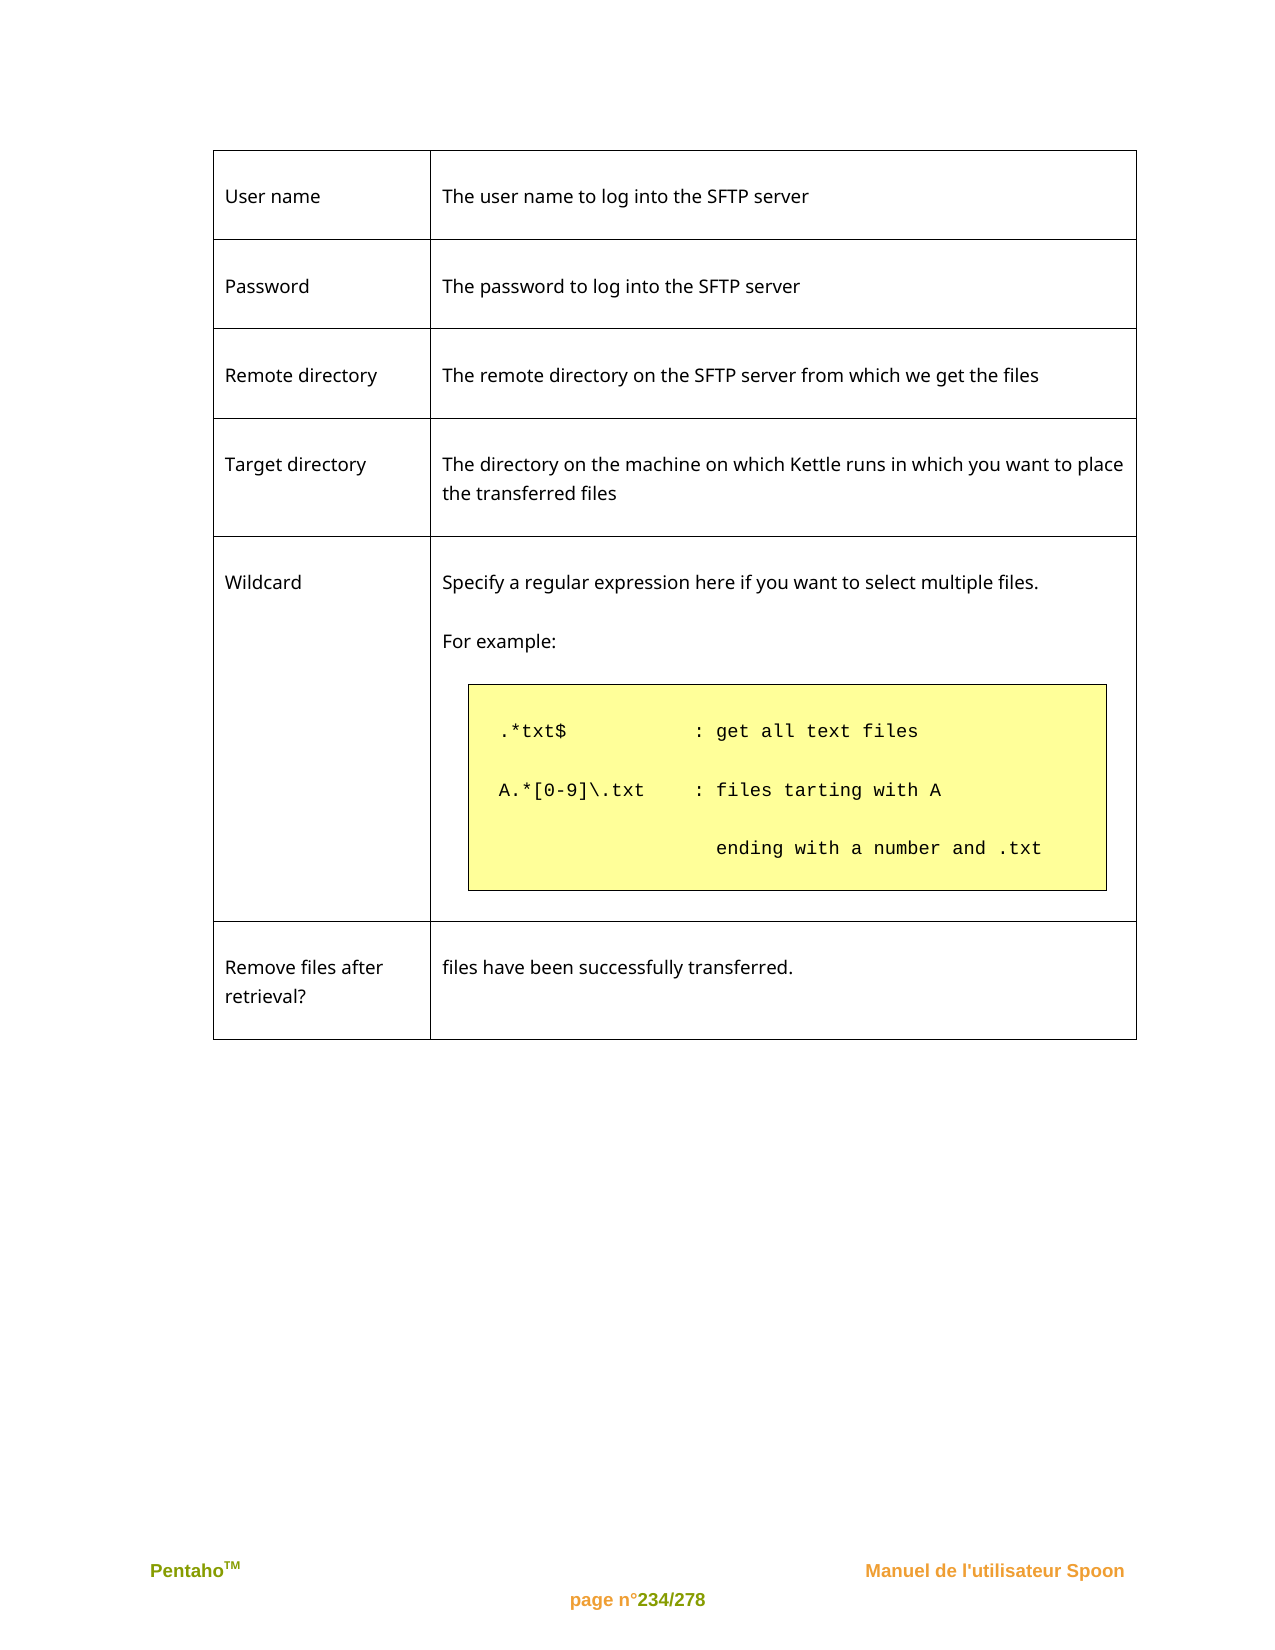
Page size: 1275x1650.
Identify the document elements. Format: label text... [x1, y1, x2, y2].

table_cell Password [214, 240, 430, 328]
table_cell The remote directory on the SFTP server from which we get the files [431, 329, 1136, 417]
table_cell Specify a regular expression here if you want to select multiple files. For example: .*txt$ : get all text files A.*[0-9]\.txt : files tarting with A ending with a number and .txt [431, 537, 1136, 921]
table_cell User name [214, 151, 430, 239]
table_cell The password to log into the SFTP server [431, 240, 1136, 328]
table_cell Target directory [214, 419, 430, 536]
table_cell Remove files after retrieval? [214, 922, 430, 1039]
table_cell files have been successfully transferred. [431, 922, 1136, 1039]
table_cell The user name to log into the SFTP server [431, 151, 1136, 239]
table_cell The directory on the machine on which Kettle runs in which you want to place the transferred files [431, 419, 1136, 536]
table_cell Wildcard [214, 537, 430, 921]
table_cell Remote directory [214, 329, 430, 417]
